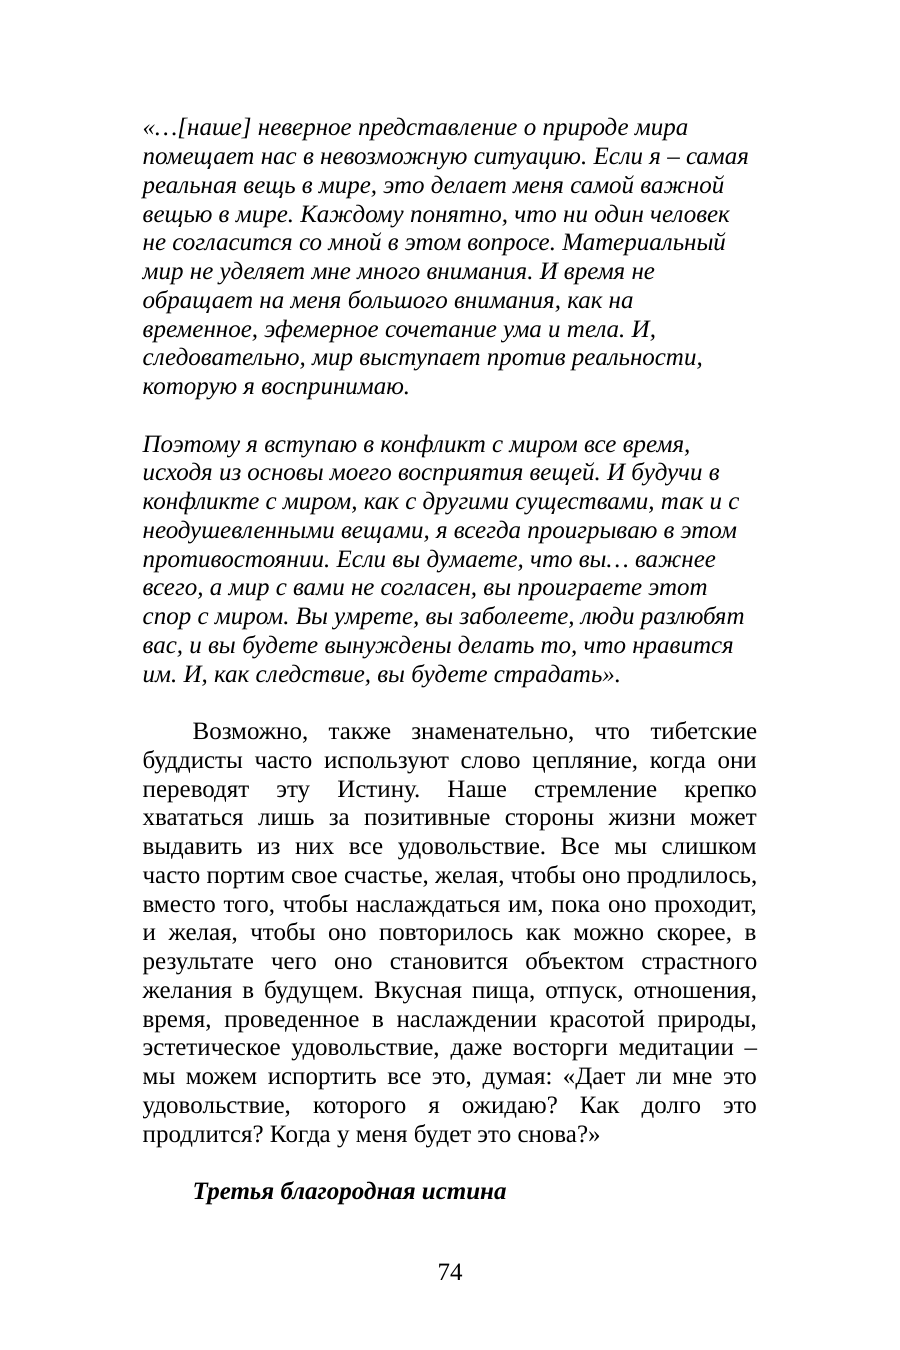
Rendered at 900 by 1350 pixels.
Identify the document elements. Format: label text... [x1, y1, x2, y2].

text Третья благородная истина [142, 1176, 757, 1205]
text Возможно, также знаменательно, что тибетские буддисты часто используют слово цепляние, когда они переводят эту Истину. Наше стремление крепко хвататься лишь за позитивные стороны жизни может выдавить из них все удовольствие. Все мы слишком часто портим свое счастье, желая, чтобы оно продлилось, вместо того, чтобы наслаждаться им, пока оно проходит, и желая, чтобы оно повторилось как можно скорее, в результате чего оно становится объектом страстного желания в будущем. Вкусная пища, отпуск, отношения, время, проведенное в наслаждении красотой природы, эстетическое удовольствие, даже восторги медитации – мы можем испортить все это, думая: «Дает ли мне это удовольствие, которого я ожидаю? Как долго это продлится? Когда у меня будет это снова?» [142, 716, 757, 1147]
text Поэтому я вступаю в конфликт с миром все время, исходя из основы моего восприятия вещей. И будучи в конфликте с миром, как с другими существами, так и с неодушевленными вещами, я всегда проигрываю в этом противостоянии. Если вы думаете, что вы… важнее всего, а мир с вами не согласен, вы проиграете этот спор с миром. Вы умрете, вы заболеете, люди разлюбят вас, и вы будете вынуждены делать то, что нравится им. И, как следствие, вы будете страдать». [142, 429, 757, 687]
text «…[наше] неверное представление о природе мира помещает нас в невозможную ситуацию. Если я – самая реальная вещь в мире, это делает меня самой важной вещью в мире. Каждому понятно, что ни один человек не согласится со мной в этом вопросе. Материальный мир не уделяет мне много внимания. И время не обращает на меня большого внимания, как на временное, эфемерное сочетание ума и тела. И, следовательно, мир выступает против реальности, которую я воспринимаю. [142, 112, 757, 400]
